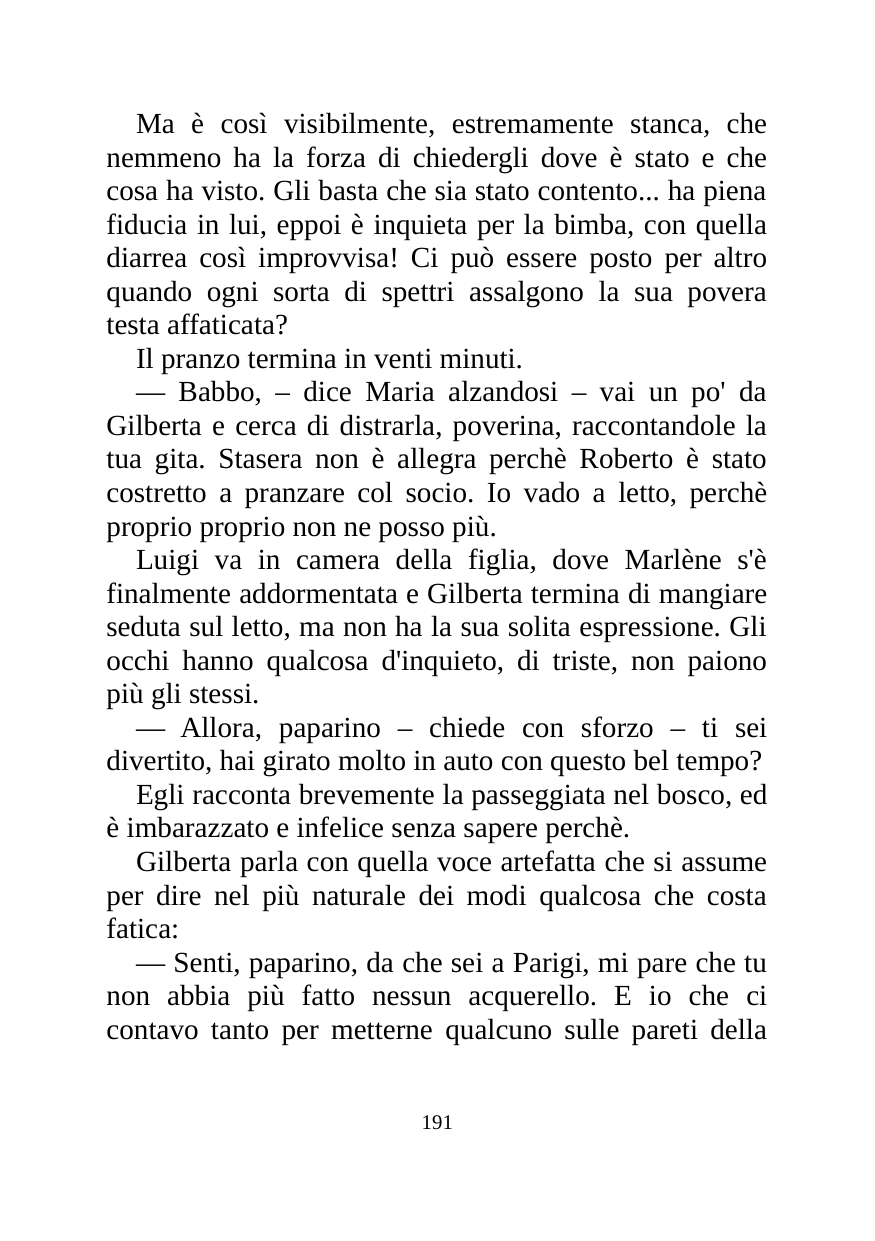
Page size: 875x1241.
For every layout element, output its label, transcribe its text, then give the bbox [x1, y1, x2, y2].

text Ma è così visibilmente, estremamente stanca, che nemmeno ha la forza di chiedergli dove è stato e che cosa ha visto. Gli basta che sia stato contento... ha piena fiducia in lui, eppoi è inquieta per la bimba, con quella diarrea così improvvisa! Ci può essere posto per altro quando ogni sorta di spettri assalgono la sua povera testa affaticata? [106, 106, 768, 341]
text — Babbo, – dice Maria alzandosi – vai un po' da Gilberta e cerca di distrarla, poverina, raccontandole la tua gita. Stasera non è allegra perchè Roberto è stato costretto a pranzare col socio. Io vado a letto, perchè proprio proprio non ne posso più. [106, 374, 768, 542]
text — Allora, paparino – chiede con sforzo – ti sei divertito, hai girato molto in auto con questo bel tempo? [106, 710, 768, 777]
text Il pranzo termina in venti minuti. [106, 341, 768, 374]
text Luigi va in camera della figlia, dove Marlène s'è finalmente addormentata e Gilberta termina di mangiare seduta sul letto, ma non ha la sua solita espressione. Gli occhi hanno qualcosa d'inquieto, di triste, non paiono più gli stessi. [106, 542, 768, 710]
text — Senti, paparino, da che sei a Parigi, mi pare che tu non abbia più fatto nessun acquerello. E io che ci contavo tanto per metterne qualcuno sulle pareti della [106, 945, 768, 1045]
text Gilberta parla con quella voce artefatta che si assume per dire nel più naturale dei modi qualcosa che costa fatica: [106, 844, 768, 945]
text Egli racconta brevemente la passeggiata nel bosco, ed è imbarazzato e infelice senza sapere perchè. [106, 777, 768, 844]
